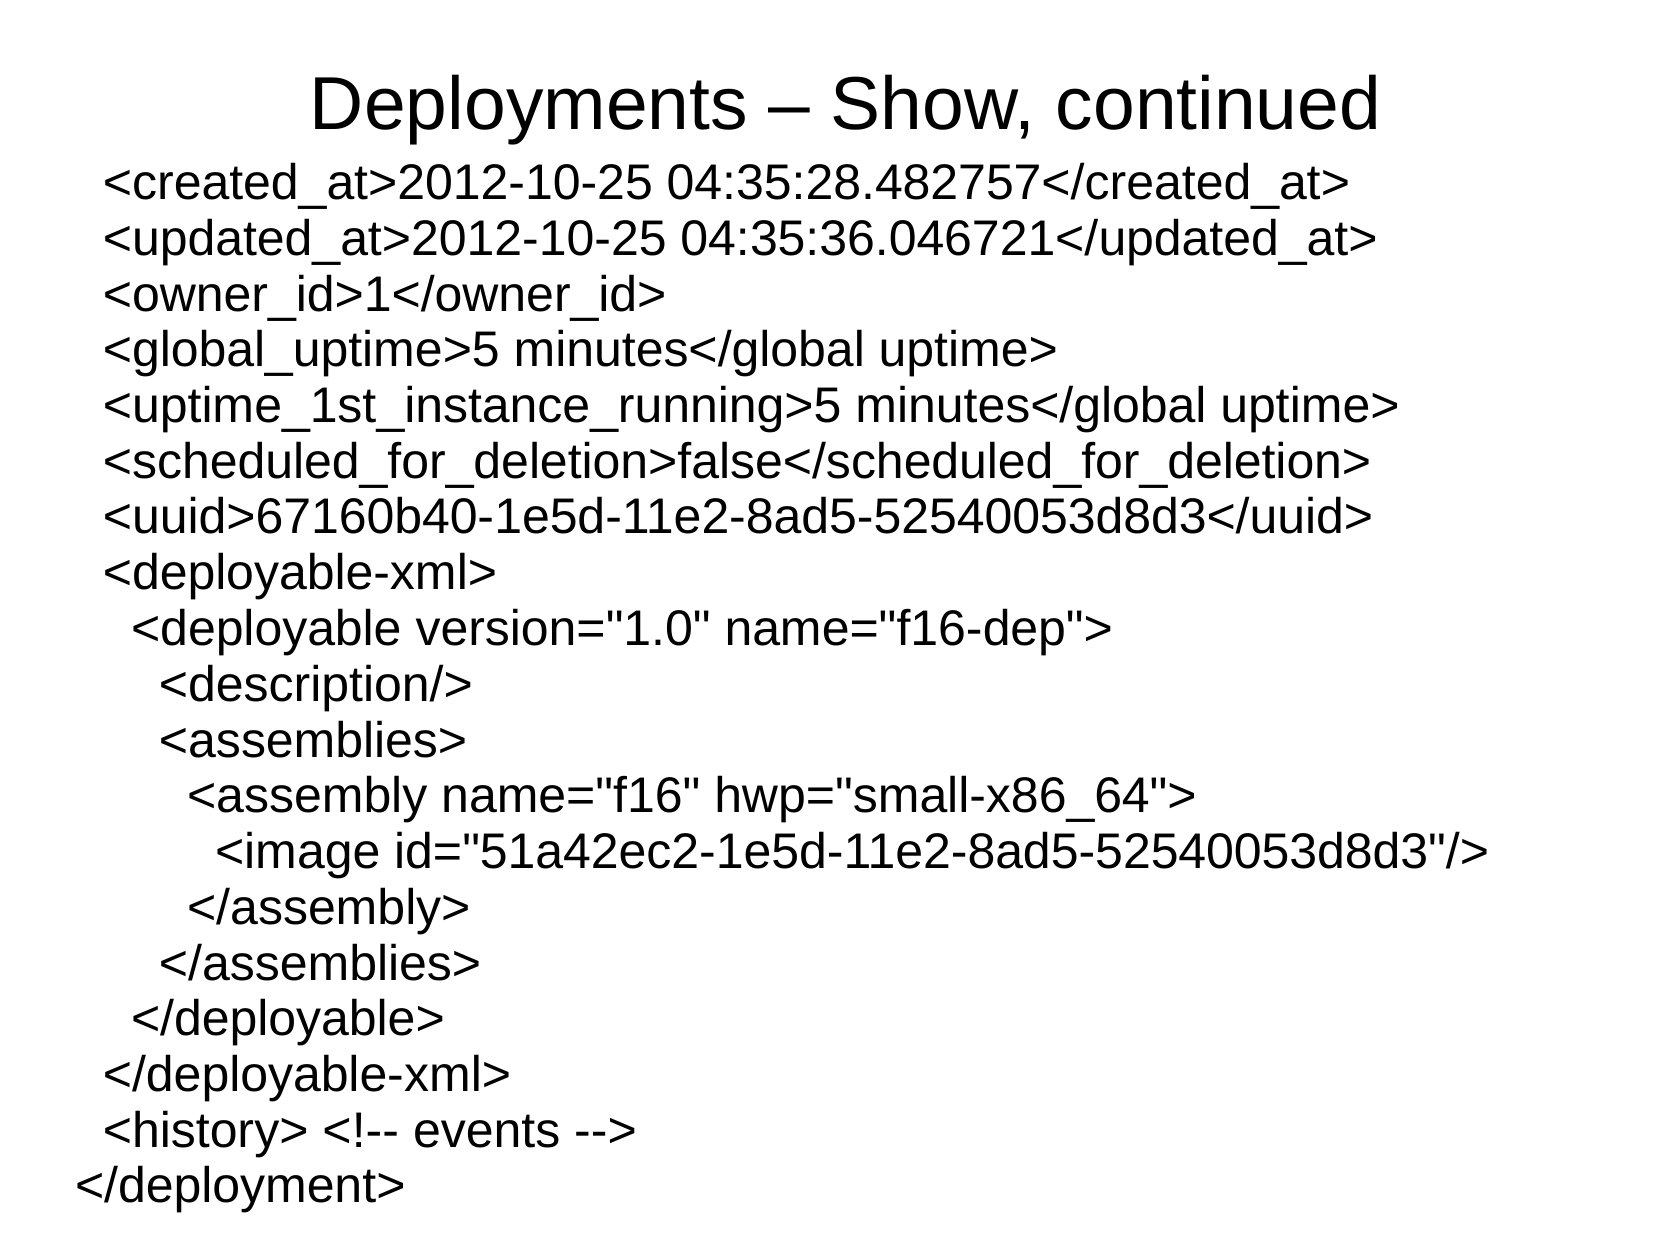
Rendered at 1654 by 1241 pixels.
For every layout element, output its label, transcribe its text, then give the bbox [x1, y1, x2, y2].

title Deployments – Show, continued [101, 0, 1591, 154]
subtitle <created_at>2012-10-25 04:35:28.482757</created_at> <updated_at>2012-10-25 04:35:36.046721</updated_at> <owner_id>1</owner_id> <global_uptime>5 minutes</global uptime> <uptime_1st_instance_running>5 minutes</global uptime> <scheduled_for_deletion>false</scheduled_for_deletion> <uuid>67160b40-1e5d-11e2-8ad5-52540053d8d3</uuid> <deployable-xml> <deployable version="1.0" name="f16-dep"> <description/> <assemblies> <assembly name="f16" hwp="small-x86_64"> <image id="51a42ec2-1e5d-11e2-8ad5-52540053d8d3"/> </assembly> </assemblies> </deployable> </deployable-xml> <history> <!-- events --> </deployment> [75, 154, 1636, 1241]
